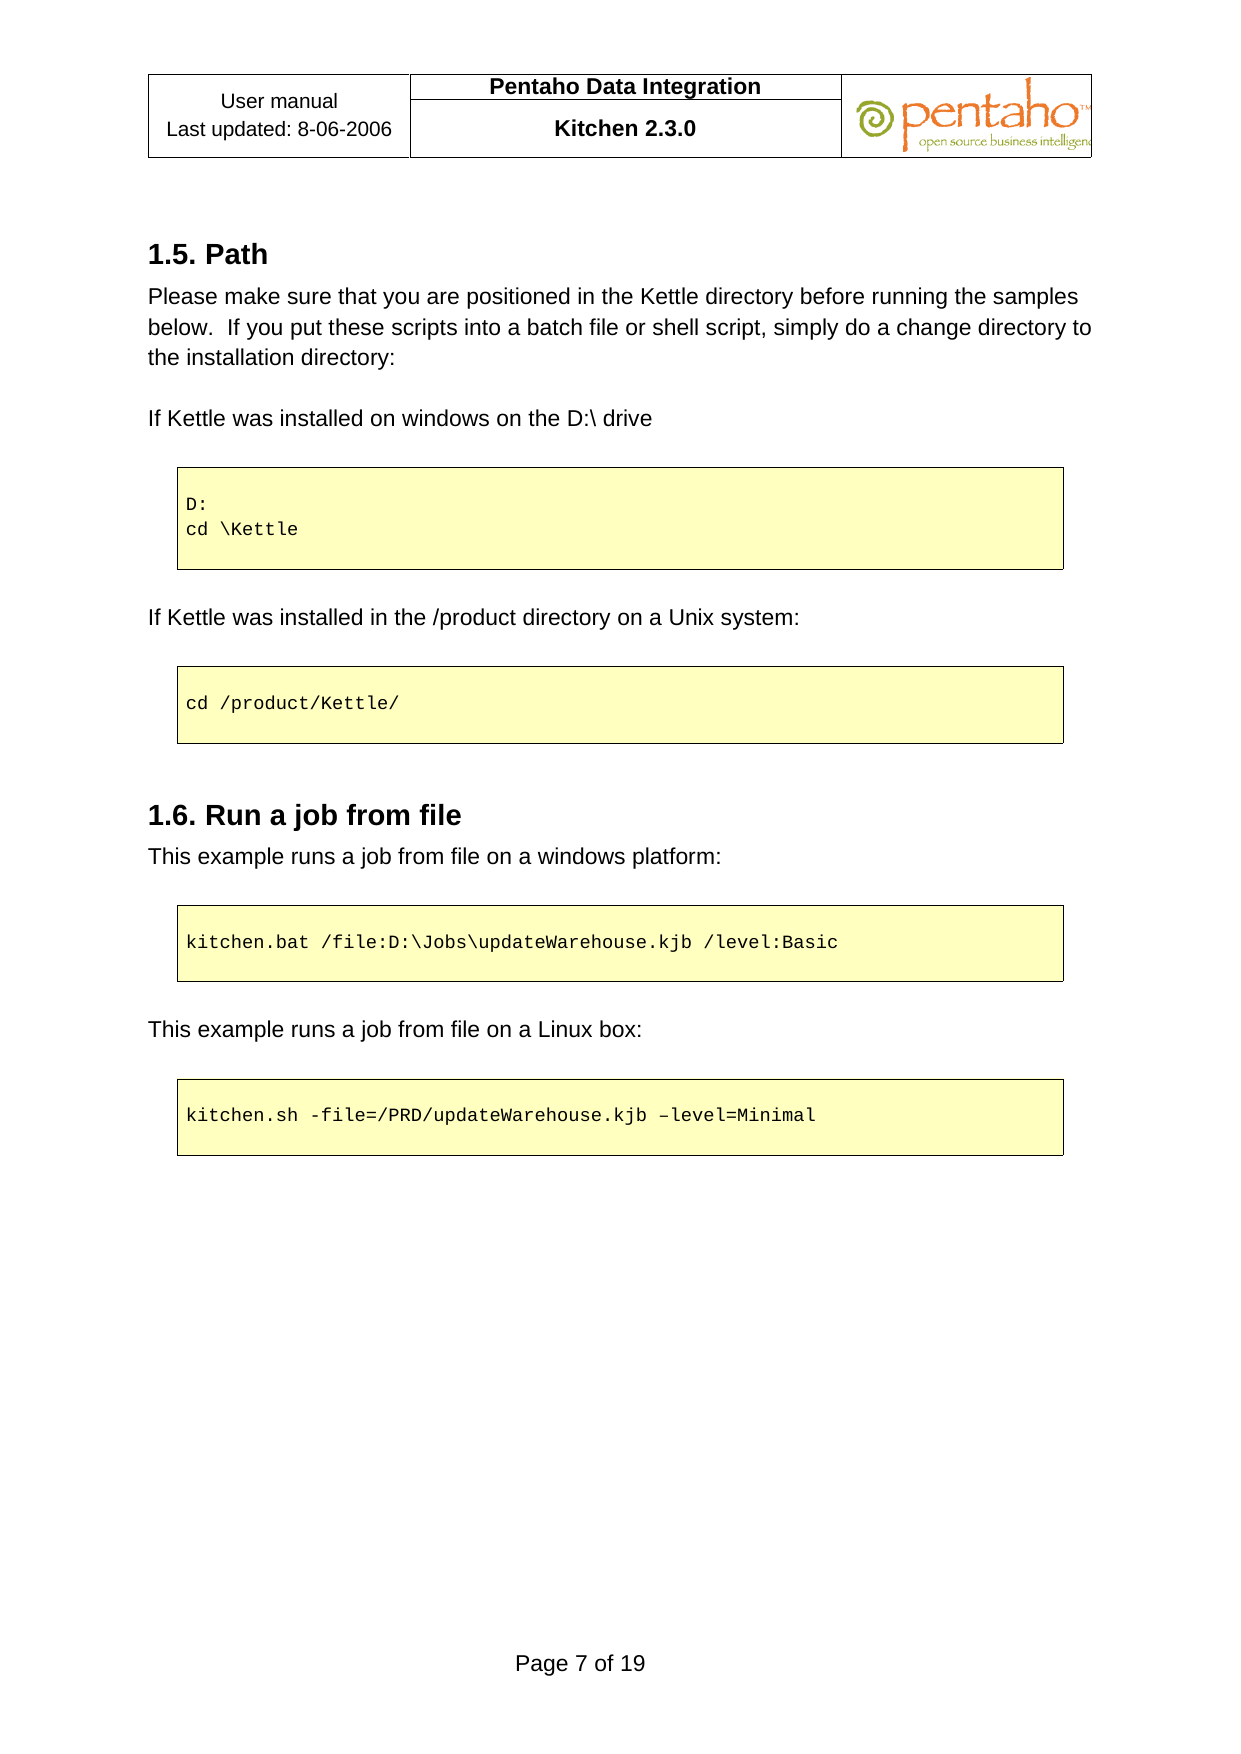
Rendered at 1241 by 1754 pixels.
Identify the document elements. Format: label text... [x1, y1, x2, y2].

text Please make sure that you are positioned in the Kettle directory before running the samples below. If you put these scripts into a batch file or shell script, simply do a change directory to the installation directory: [148, 283, 1092, 370]
text This example runs a job from file on a windows platform: [148, 844, 1092, 869]
text kitchen.sh -file=/PRD/updateWarehouse.kjb –level=Minimal [178, 1104, 1063, 1127]
text If Kettle was installed on windows on the D:\ drive [148, 406, 1092, 432]
subtitle Path [148, 238, 1092, 271]
subtitle Run a job from file [148, 798, 1092, 831]
text If Kettle was installed in the /product directory on a Unix system: [148, 605, 1092, 631]
text cd /product/Kettle/ [178, 692, 1063, 715]
text D: [178, 493, 1063, 516]
text cd \Kettle [178, 518, 1063, 542]
text This example runs a job from file on a Linux box: [148, 1017, 1092, 1043]
text kitchen.bat /file:D:\Jobs\updateWarehouse.kjb /level:Basic [178, 930, 1063, 954]
